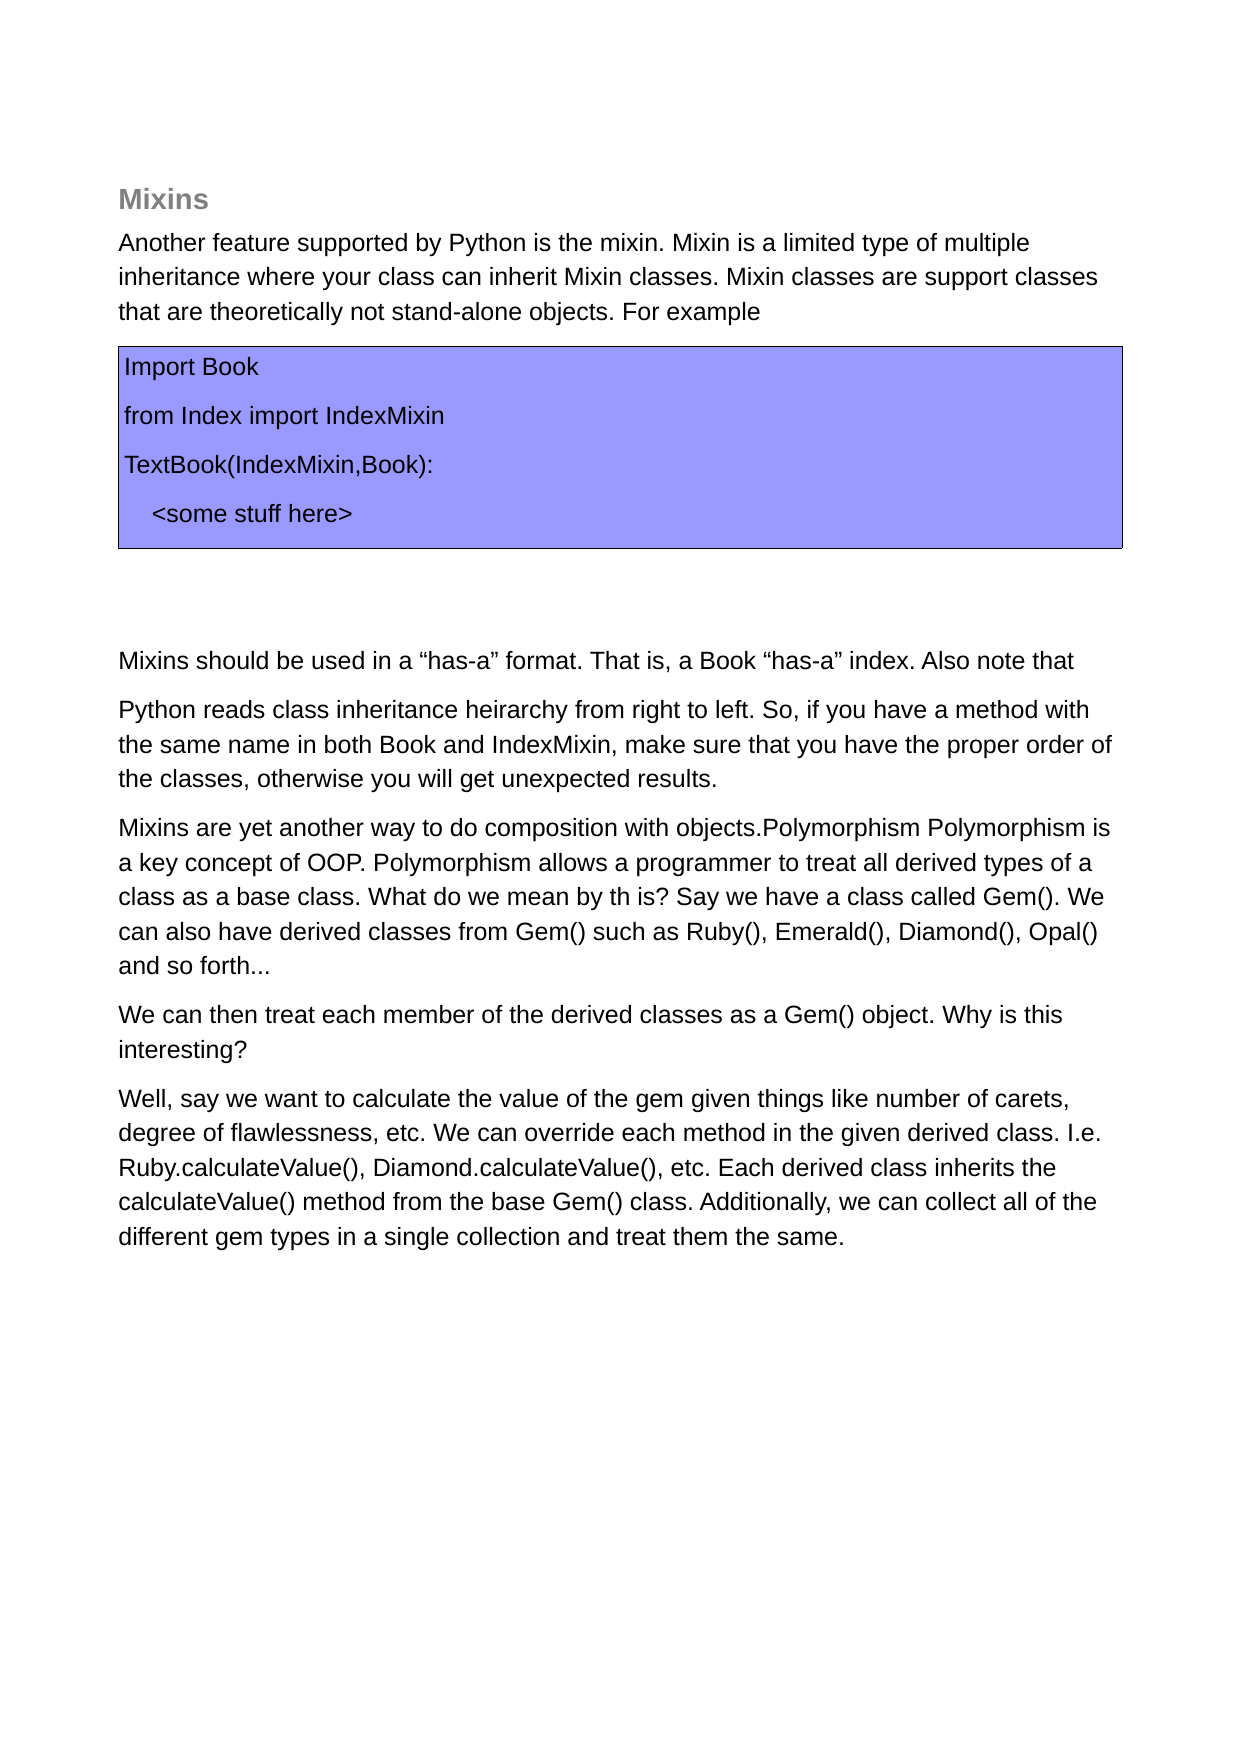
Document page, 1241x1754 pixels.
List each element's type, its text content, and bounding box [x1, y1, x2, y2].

text Well, say we want to calculate the value of the gem given things like number of carets, degree of flawlessness, etc. We can override each method in the given derived class. I.e. Ruby.calculateValue(), Diamond.calculateValue(), etc. Each derived class inherits the calculateValue() method from the base Gem() class. Additionally, we can collect all of the different gem types in a single collection and treat them the same. [118, 1084, 1122, 1250]
text Python reads class inheritance heirarchy from right to left. So, if you have a method with the same name in both Book and IndexMixin, make sure that you have the proper order of the classes, otherwise you will get unexpected results. [118, 695, 1122, 793]
table_header Import Book from Index import IndexMixin TextBook(IndexMixin,Book): <some stuff here> [119, 347, 1122, 548]
text Another feature supported by Python is the mixin. Mixin is a limited type of multiple inheritance where your class can inherit Mixin classes. Mixin classes are support classes that are theoretically not stand-alone objects. For example [118, 228, 1122, 326]
text Mixins should be used in a “has-a” format. That is, a Book “has-a” index. Also note that [118, 646, 1122, 675]
text Mixins are yet another way to do composition with objects.Polymorphism Polymorphism is a key concept of OOP. Polymorphism allows a programmer to treat all derived types of a class as a base class. What do we mean by th is? Say we have a class called Gem(). We can also have derived classes from Gem() such as Ruby(), Emerald(), Diamond(), Opal() and so forth... [118, 813, 1122, 980]
subtitle Mixins [118, 182, 1122, 215]
text We can then treat each member of the derived classes as a Gem() object. Why is this interesting? [118, 1000, 1122, 1063]
